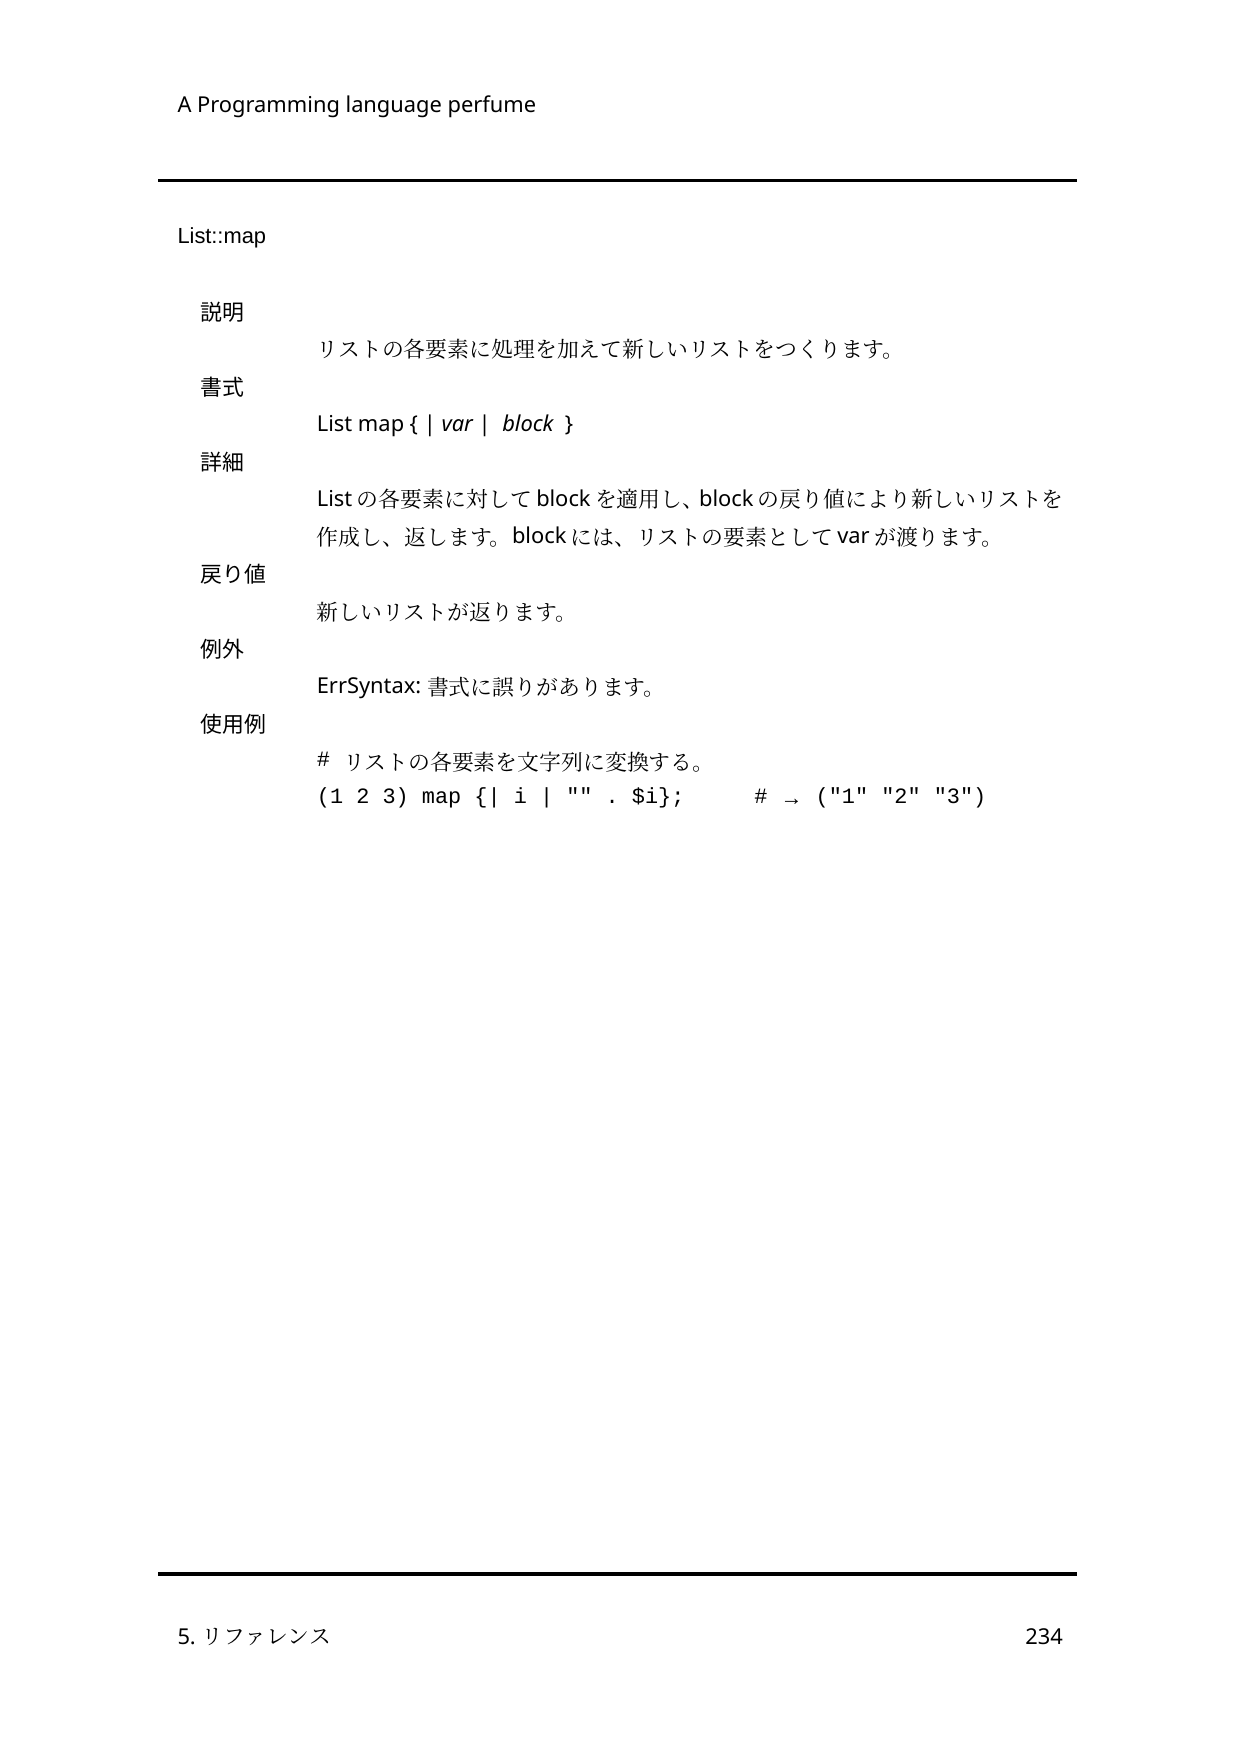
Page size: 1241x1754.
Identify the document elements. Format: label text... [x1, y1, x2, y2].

table_cell 新しいリストが返ります。 [317, 554, 1063, 629]
subtitle List::map [177, 217, 1063, 254]
table_cell List map { | var | block } [317, 367, 1063, 442]
table_cell 書式 [200, 367, 317, 442]
table_cell # リストの各要素を文字列に変換する。 (1 2 3) map {| i | "" . $i}; # → ("1" "2" "3") [317, 704, 1063, 817]
table_cell 使用例 [200, 704, 317, 817]
table_cell 例外 [200, 629, 317, 704]
table_header リストの各要素に処理を加えて新しいリストをつくります。 [317, 292, 1063, 367]
table_header 説明 [200, 292, 317, 367]
table_cell ErrSyntax: 書式に誤りがあります。 [317, 629, 1063, 704]
table_cell Listの各要素に対してblockを適用し、blockの戻り値により新しいリストを作成し、返します。blockには、リストの要素としてvarが渡ります。 [317, 442, 1063, 554]
table_cell 戻り値 [200, 554, 317, 629]
table_cell 詳細 [200, 442, 317, 554]
